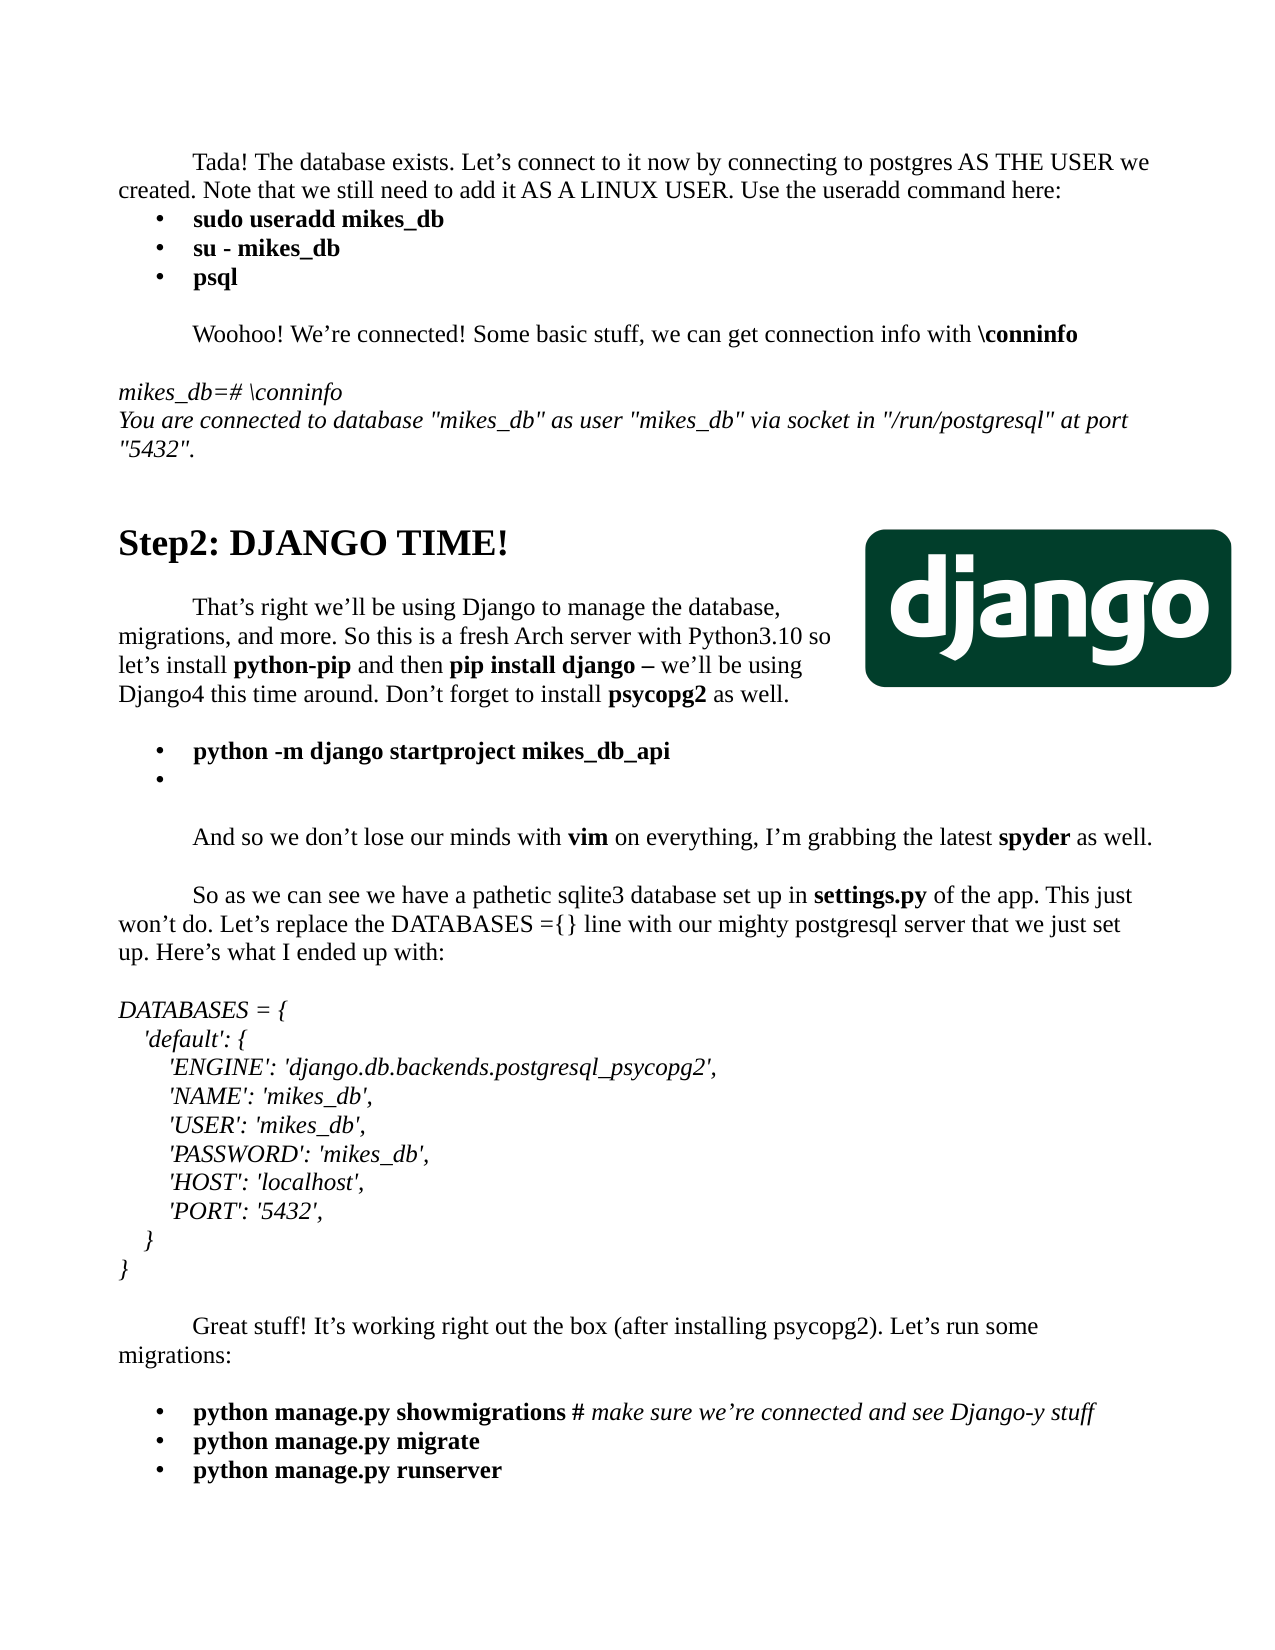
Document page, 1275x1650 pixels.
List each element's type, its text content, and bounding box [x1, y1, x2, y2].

text 'PASSWORD': 'mikes_db', [118, 1139, 1157, 1167]
picture [865, 495, 1232, 725]
text Great stuff! It’s working right out the box (after installing psycopg2). Let’s run some migrations: [118, 1311, 1157, 1369]
list psql [156, 262, 1157, 291]
text 'HOST': 'localhost', [118, 1167, 1157, 1196]
text mikes_db=# \conninfo [118, 377, 1157, 406]
text 'ENGINE': 'django.db.backends.postgresql_psycopg2', [118, 1052, 1157, 1081]
list su - mikes_db [156, 233, 1157, 262]
text Woohoo! We’re connected! Some basic stuff, we can get connection info with \conninfo [118, 319, 1157, 348]
list sudo useradd mikes_db [156, 204, 1157, 233]
text Tada! The database exists. Let’s connect to it now by connecting to postgres AS THE USER we created. Note that we still need to add it AS A LINUX USER. Use the useradd command here: [118, 147, 1157, 204]
list python manage.py showmigrations # make sure we’re connected and see Django-y stuff [156, 1397, 1157, 1426]
text 'PORT': '5432', [118, 1196, 1157, 1225]
text } [118, 1225, 1157, 1254]
text Step2: DJANGO TIME! [118, 521, 865, 564]
list python -m django startproject mikes_db_api [156, 736, 1157, 765]
list python manage.py migrate [156, 1426, 1157, 1455]
text And so we don’t lose our minds with vim on everything, I’m grabbing the latest spyder as well. [118, 822, 1157, 851]
text 'default': { [118, 1024, 1157, 1052]
text That’s right we’ll be using Django to manage the database, migrations, and more. So this is a fresh Arch server with Python3.10 so let’s install python-pip and then pip install django – we’ll be using Django4 this time around. Don’t forget to install psycopg2 as well. [118, 592, 865, 707]
text 'USER': 'mikes_db', [118, 1110, 1157, 1139]
list python manage.py runserver [156, 1455, 1157, 1484]
text } [118, 1254, 1157, 1282]
text You are connected to database "mikes_db" as user "mikes_db" via socket in "/run/postgresql" at port "5432". [118, 406, 1157, 463]
text So as we can see we have a pathetic sqlite3 database set up in settings.py of the app. This just won’t do. Let’s replace the DATABASES ={} line with our mighty postgresql server that we just set up. Here’s what I ended up with: [118, 880, 1157, 966]
text DATABASES = { [118, 995, 1157, 1024]
text 'NAME': 'mikes_db', [118, 1081, 1157, 1110]
